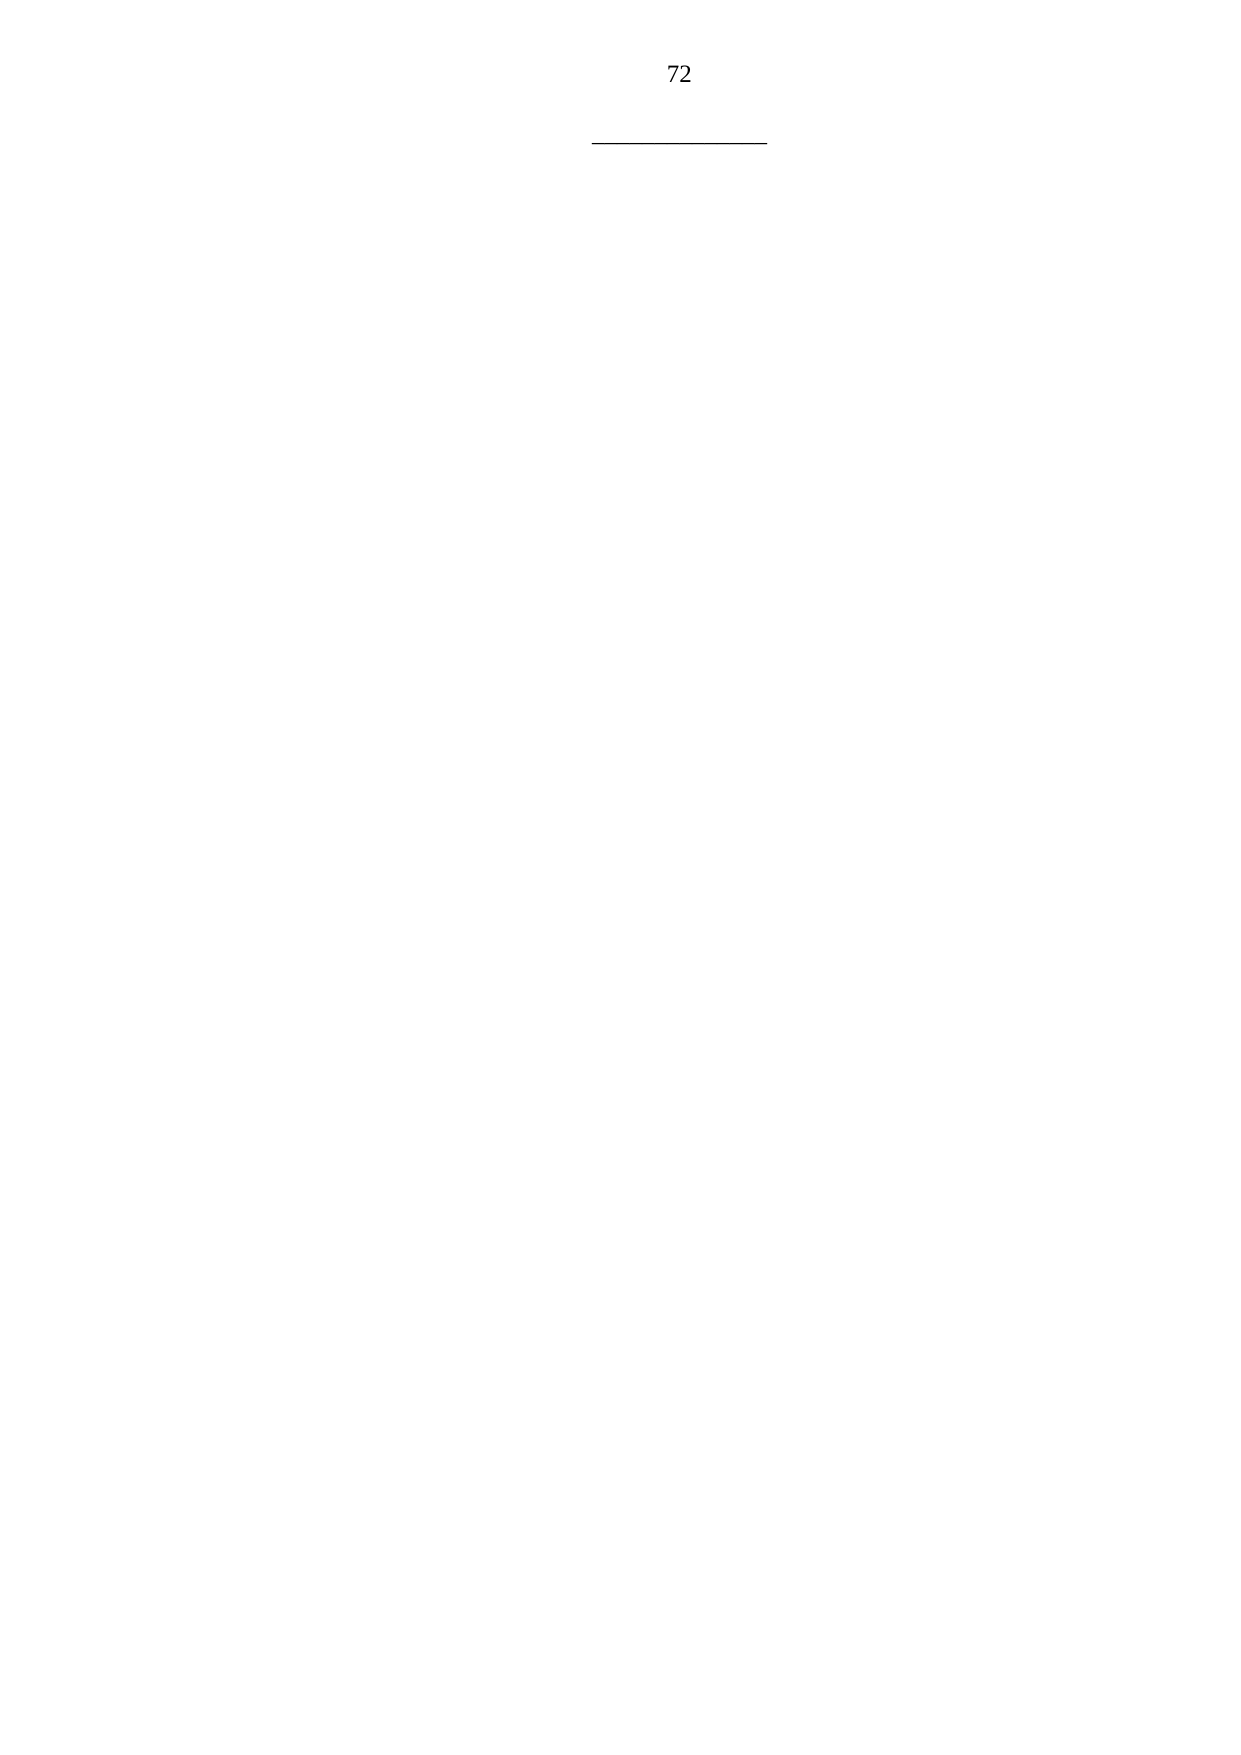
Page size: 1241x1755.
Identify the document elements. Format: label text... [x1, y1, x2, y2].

text ______________ [177, 118, 1181, 147]
